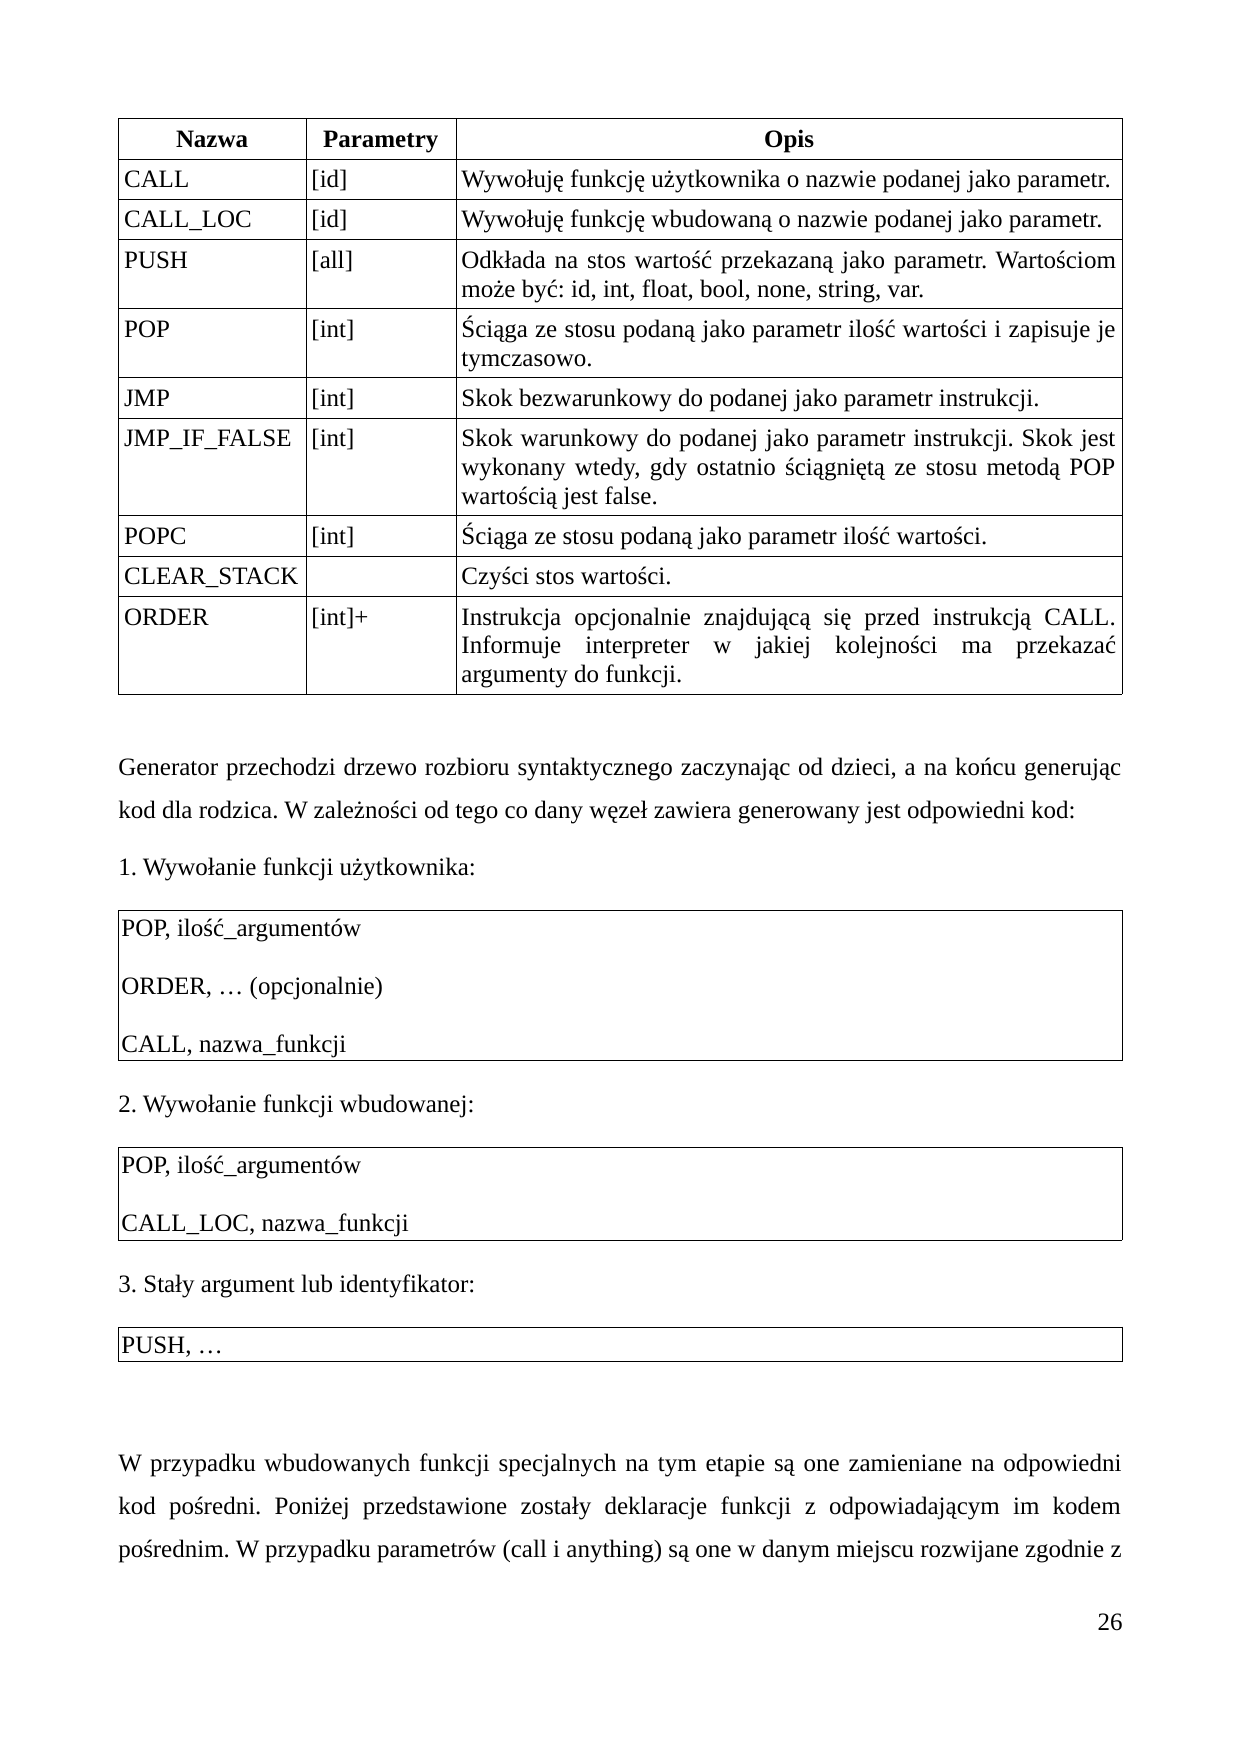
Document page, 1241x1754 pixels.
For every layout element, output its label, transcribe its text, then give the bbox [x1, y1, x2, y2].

table_cell CALL_LOC [119, 200, 306, 239]
table_cell JMP_IF_FALSE [119, 419, 306, 515]
table_cell CALL [119, 160, 306, 199]
table_header Opis [457, 119, 1122, 158]
text W przypadku wbudowanych funkcji specjalnych na tym etapie są one zamieniane na odpowiedni kod pośredni. Poniżej przedstawione zostały deklaracje funkcji z odpowiadającym im kodem pośrednim. W przypadku parametrów (call i anything) są one w danym miejscu rozwijane zgodnie z [118, 1448, 1122, 1563]
text POP, ilość_argumentów [119, 911, 1122, 942]
table_header Nazwa [119, 119, 306, 158]
text POP, ilość_argumentów [119, 1148, 1122, 1179]
table_cell Ściąga ze stosu podaną jako parametr ilość wartości. [457, 516, 1122, 556]
table_cell Wywołuję funkcję użytkownika o nazwie podanej jako parametr. [457, 160, 1122, 199]
table_cell [int]+ [307, 597, 456, 694]
table_cell [int] [307, 419, 456, 515]
table_cell [all] [307, 240, 456, 308]
table_cell Skok bezwarunkowy do podanej jako parametr instrukcji. [457, 378, 1122, 417]
table_cell Odkłada na stos wartość przekazaną jako parametr. Wartościom może być: id, int, float, bool, none, string, var. [457, 240, 1122, 308]
text 2. Wywołanie funkcji wbudowanej: [118, 1089, 1122, 1118]
table_cell [int] [307, 378, 456, 417]
table_cell [id] [307, 200, 456, 239]
table_cell POP [119, 309, 306, 377]
table_cell Ściąga ze stosu podaną jako parametr ilość wartości i zapisuje je tymczasowo. [457, 309, 1122, 377]
table_cell Skok warunkowy do podanej jako parametr instrukcji. Skok jest wykonany wtedy, gdy ostatnio ściągniętą ze stosu metodą POP wartością jest false. [457, 419, 1122, 515]
table_header Parametry [307, 119, 456, 158]
table_cell JMP [119, 378, 306, 417]
table_cell Czyści stos wartości. [457, 557, 1122, 596]
table_cell [int] [307, 516, 456, 556]
table_cell ORDER [119, 597, 306, 694]
text Generator przechodzi drzewo rozbioru syntaktycznego zaczynając od dzieci, a na końcu generując kod dla rodzica. W zależności od tego co dany węzeł zawiera generowany jest odpowiedni kod: [118, 752, 1122, 823]
table_cell Instrukcja opcjonalnie znajdującą się przed instrukcją CALL. Informuje interpreter w jakiej kolejności ma przekazać argumenty do funkcji. [457, 597, 1122, 694]
table_cell [307, 557, 456, 596]
text 1. Wywołanie funkcji użytkownika: [118, 852, 1122, 881]
table_cell [int] [307, 309, 456, 377]
text CALL_LOC, nazwa_funkcji [119, 1205, 1122, 1240]
table_cell CLEAR_STACK [119, 557, 306, 596]
text PUSH, … [119, 1328, 1122, 1361]
table_cell Wywołuję funkcję wbudowaną o nazwie podanej jako parametr. [457, 200, 1122, 239]
text ORDER, … (opcjonalnie) [119, 968, 1122, 1000]
text CALL, nazwa_funkcji [119, 1026, 1122, 1060]
table_cell PUSH [119, 240, 306, 308]
table_cell POPC [119, 516, 306, 556]
table_cell [id] [307, 160, 456, 199]
text 3. Stały argument lub identyfikator: [118, 1269, 1122, 1298]
